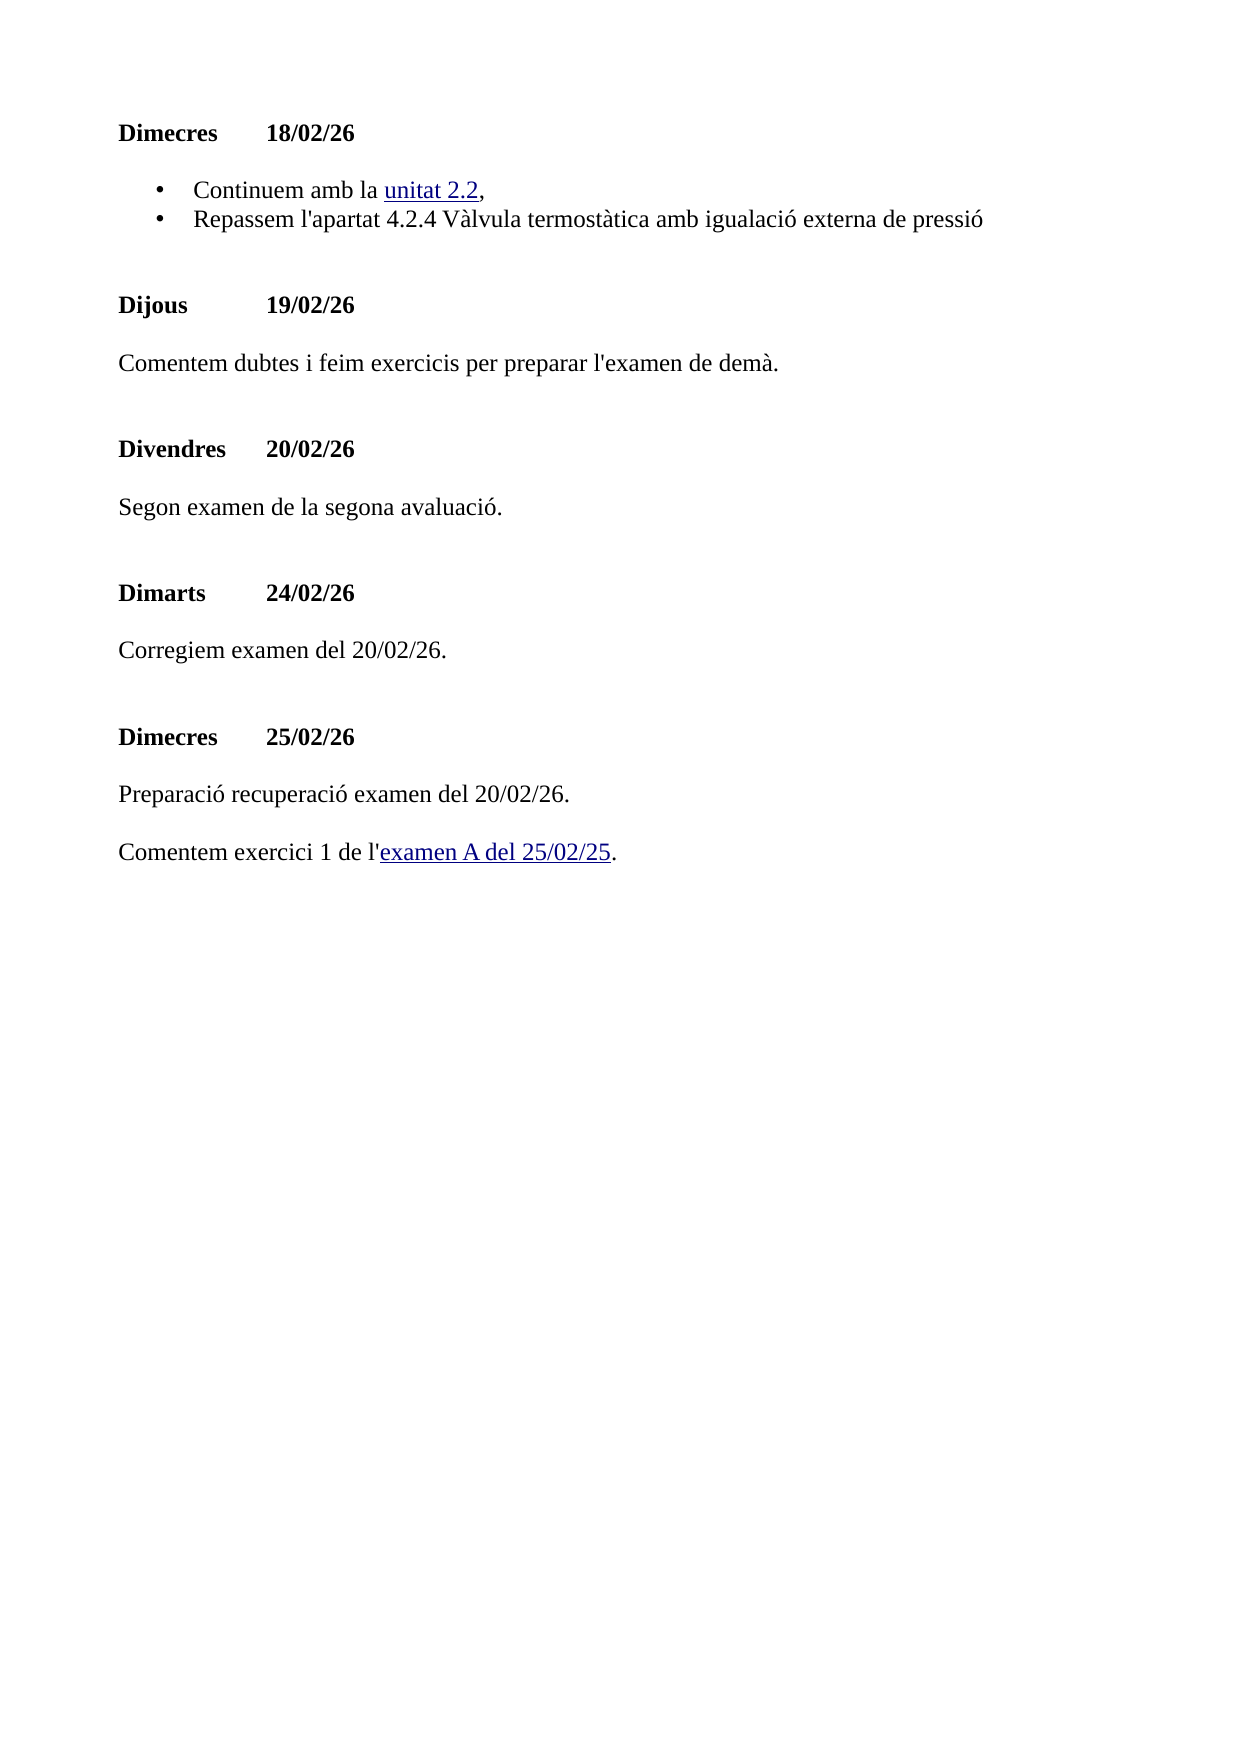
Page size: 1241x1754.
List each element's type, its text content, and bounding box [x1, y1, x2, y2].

text Comentem dubtes i feim exercicis per preparar l'examen de demà. [118, 348, 1122, 377]
text Dimarts 24/02/26 [118, 578, 1122, 607]
text Divendres 20/02/26 [118, 434, 1122, 463]
list Continuem amb la unitat 2.2, [156, 176, 1122, 204]
text Dimecres 25/02/26 [118, 722, 1122, 751]
text Dijous 19/02/26 [118, 291, 1122, 319]
text Dimecres 18/02/26 [118, 118, 1122, 147]
list Repassem l'apartat 4.2.4 Vàlvula termostàtica amb igualació externa de pressió [156, 204, 1122, 233]
text Comentem exercici 1 de l'examen A del 25/02/25. [118, 837, 1122, 866]
text Segon examen de la segona avaluació. [118, 492, 1122, 521]
text Preparació recuperació examen del 20/02/26. [118, 779, 1122, 808]
text Corregiem examen del 20/02/26. [118, 636, 1122, 664]
